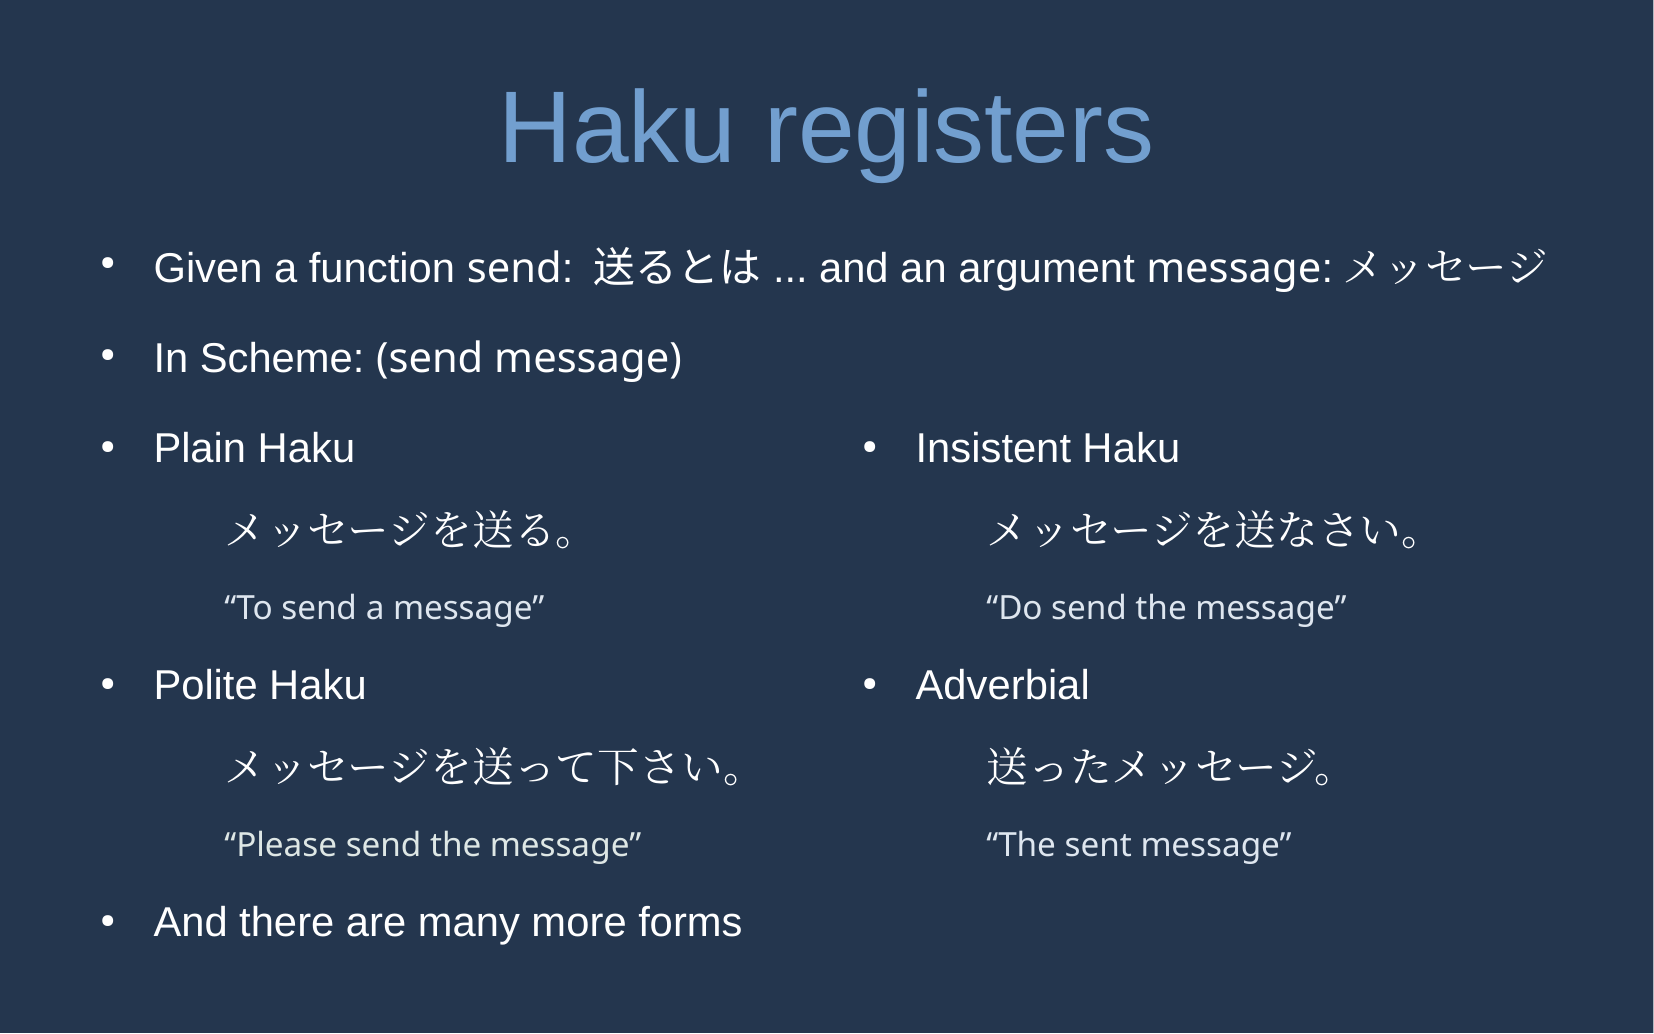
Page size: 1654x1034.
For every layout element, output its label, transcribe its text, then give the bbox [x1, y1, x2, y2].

list Insistent Haku メッセージを送なさい。 “Do send the message” Adverbial 送ったメッセージ。 “The sent message” [844, 425, 1571, 960]
list Given a function send: 送るとは... and an argument message:メッセージ In Scheme: (send message) [82, 233, 1571, 402]
list Plain Haku メッセージを送る。 “To send a message” Polite Haku メッセージを送って下さい。 “Please send the message” And there are many more forms [82, 425, 809, 960]
title Haku registers [82, 41, 1571, 214]
